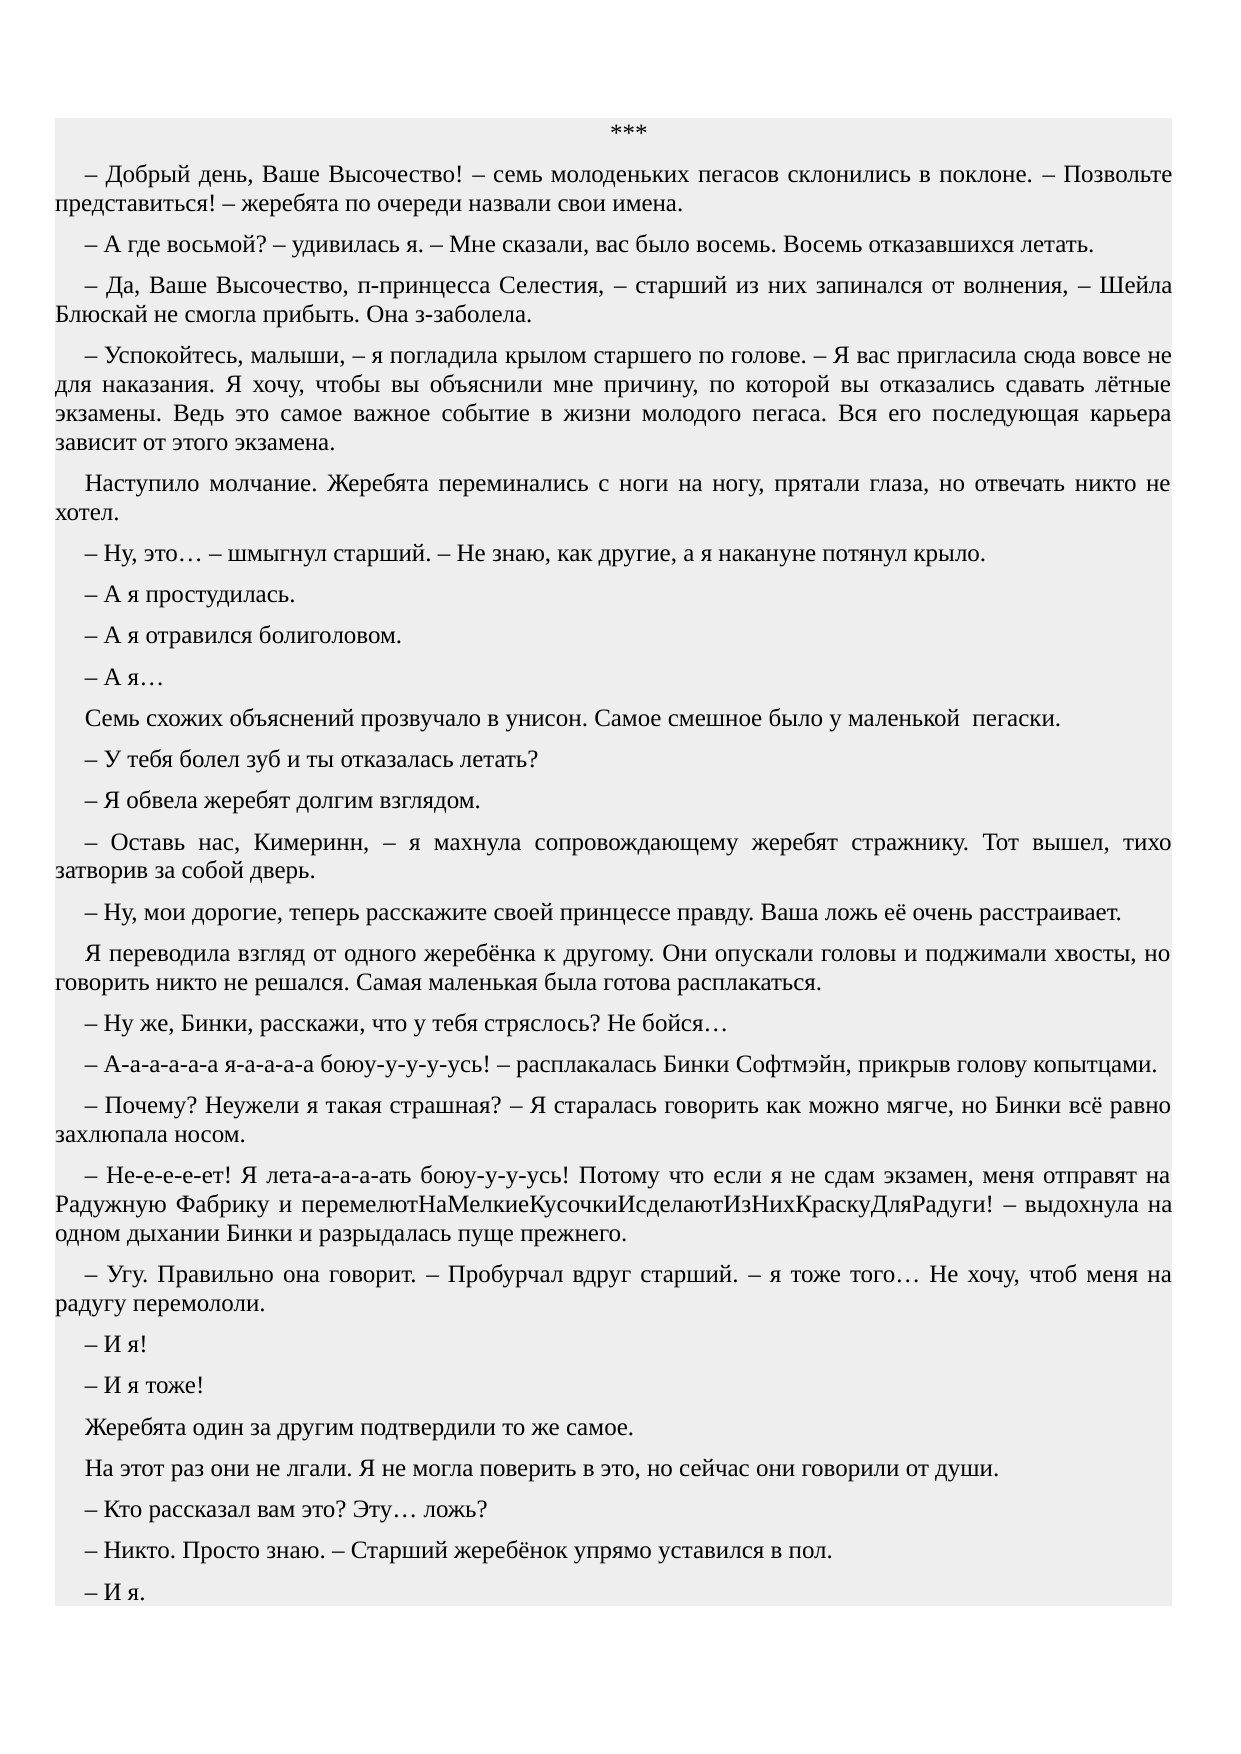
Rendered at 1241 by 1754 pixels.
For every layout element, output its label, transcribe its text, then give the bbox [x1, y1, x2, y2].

text – А я простудилась. [55, 579, 1172, 608]
text *** [55, 118, 1172, 147]
text – Ну, мои дорогие, теперь расскажите своей принцессе правду. Ваша ложь её очень расстраивает. [55, 897, 1172, 926]
text – И я. [55, 1577, 1172, 1606]
text – А где восьмой? – удивилась я. – Мне сказали, вас было восемь. Восемь отказавшихся летать. [55, 229, 1172, 258]
text – А я… [55, 662, 1172, 691]
text – И я! [55, 1329, 1172, 1358]
text – Не-е-е-е-ет! Я лета-а-а-а-ать боюу-у-у-усь! Потому что если я не сдам экзамен, меня отправят на Радужную Фабрику и перемелютНаМелкиеКусочкиИсделаютИзНихКраскуДляРадуги! – выдохнула на одном дыхании Бинки и разрыдалась пуще прежнего. [55, 1161, 1172, 1247]
text – Добрый день, Ваше Высочество! – семь молоденьких пегасов склонились в поклоне. – Позвольте представиться! – жеребята по очереди назвали свои имена. [55, 159, 1172, 217]
text – Оставь нас, Кимеринн, – я махнула сопровождающему жеребят стражнику. Тот вышел, тихо затворив за собой дверь. [55, 827, 1172, 884]
text – А я отравился болиголовом. [55, 621, 1172, 649]
text Жеребята один за другим подтвердили то же самое. [55, 1412, 1172, 1441]
text – А-а-а-а-а-а я-а-а-а-а боюу-у-у-у-усь! – расплакалась Бинки Софтмэйн, прикрыв голову копытцами. [55, 1049, 1172, 1078]
text – Ну же, Бинки, расскажи, что у тебя стряслось? Не бойся… [55, 1008, 1172, 1037]
text – Кто рассказал вам это? Эту… ложь? [55, 1494, 1172, 1523]
text – Успокойтесь, малыши, – я погладила крылом старшего по голове. – Я вас пригласила сюда вовсе не для наказания. Я хочу, чтобы вы объяснили мне причину, по которой вы отказались сдавать лётные экзамены. Ведь это самое важное событие в жизни молодого пегаса. Вся его последующая карьера зависит от этого экзамена. [55, 341, 1172, 456]
text – Я обвела жеребят долгим взглядом. [55, 786, 1172, 814]
text – Ну, это… – шмыгнул старший. – Не знаю, как другие, а я накануне потянул крыло. [55, 538, 1172, 567]
text На этот раз они не лгали. Я не могла поверить в это, но сейчас они говорили от души. [55, 1453, 1172, 1482]
text – Никто. Просто знаю. – Старший жеребёнок упрямо уставился в пол. [55, 1536, 1172, 1564]
text – И я тоже! [55, 1371, 1172, 1399]
text Наступило молчание. Жеребята переминались с ноги на ногу, прятали глаза, но отвечать никто не хотел. [55, 468, 1172, 526]
text – Угу. Правильно она говорит. – Пробурчал вдруг старший. – я тоже того… Не хочу, чтоб меня на радугу перемололи. [55, 1259, 1172, 1317]
text – Да, Ваше Высочество, п-принцесса Селестия, – старший из них запинался от волнения, – Шейла Блюскай не смогла прибыть. Она з-заболела. [55, 271, 1172, 328]
text Я переводила взгляд от одного жеребёнка к другому. Они опускали головы и поджимали хвосты, но говорить никто не решался. Самая маленькая была готова расплакаться. [55, 938, 1172, 996]
text – Почему? Неужели я такая страшная? – Я старалась говорить как можно мягче, но Бинки всё равно захлюпала носом. [55, 1091, 1172, 1148]
text Семь схожих объяснений прозвучало в унисон. Самое смешное было у маленькой пегаски. [55, 703, 1172, 732]
text – У тебя болел зуб и ты отказалась летать? [55, 744, 1172, 773]
